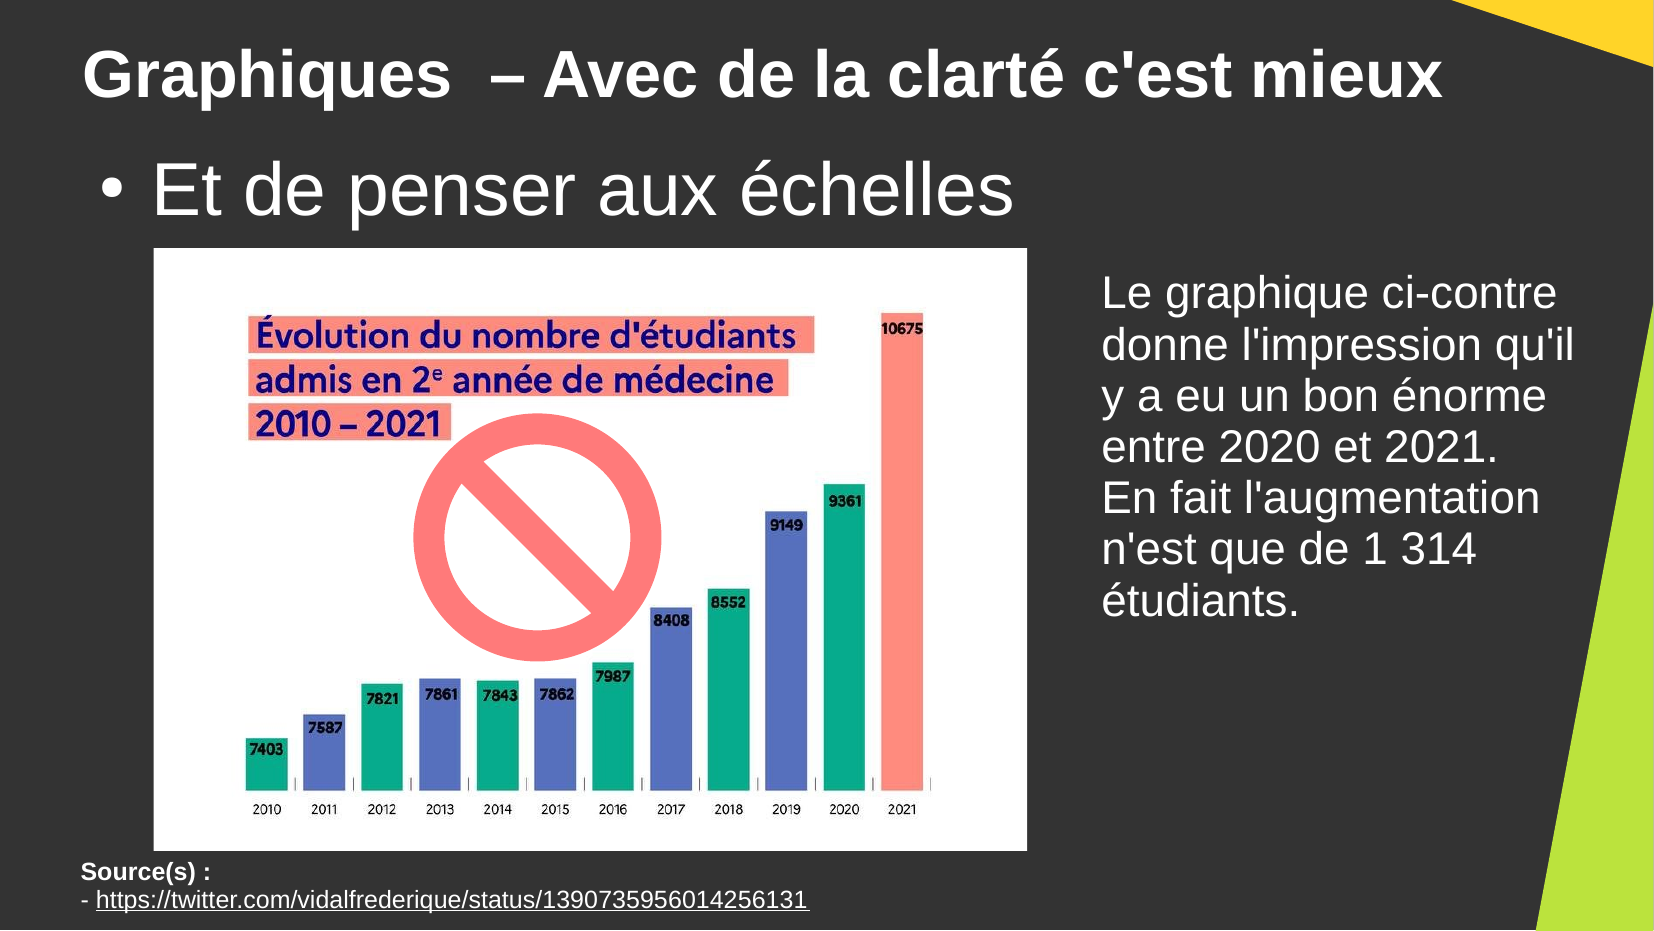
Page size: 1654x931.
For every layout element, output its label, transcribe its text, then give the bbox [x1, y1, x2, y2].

text_box [1535, 299, 1654, 931]
list Et de penser aux échelles [80, 147, 1111, 260]
text_box [413, 413, 662, 662]
picture [153, 260, 1028, 850]
text_box [1451, 0, 1654, 68]
text_box Source(s) : - https://twitter.com/vidalfrederique/status/1390735956014256131 [65, 850, 1483, 926]
title Graphiques – Avec de la clarté c'est mieux [82, 37, 1571, 119]
text_box Le graphique ci-contre donne l'impression qu'il y a eu un bon énorme entre 2020 et 2021. En fait l'augmentation n'est que de 1 314 étudiants. [1086, 259, 1619, 804]
